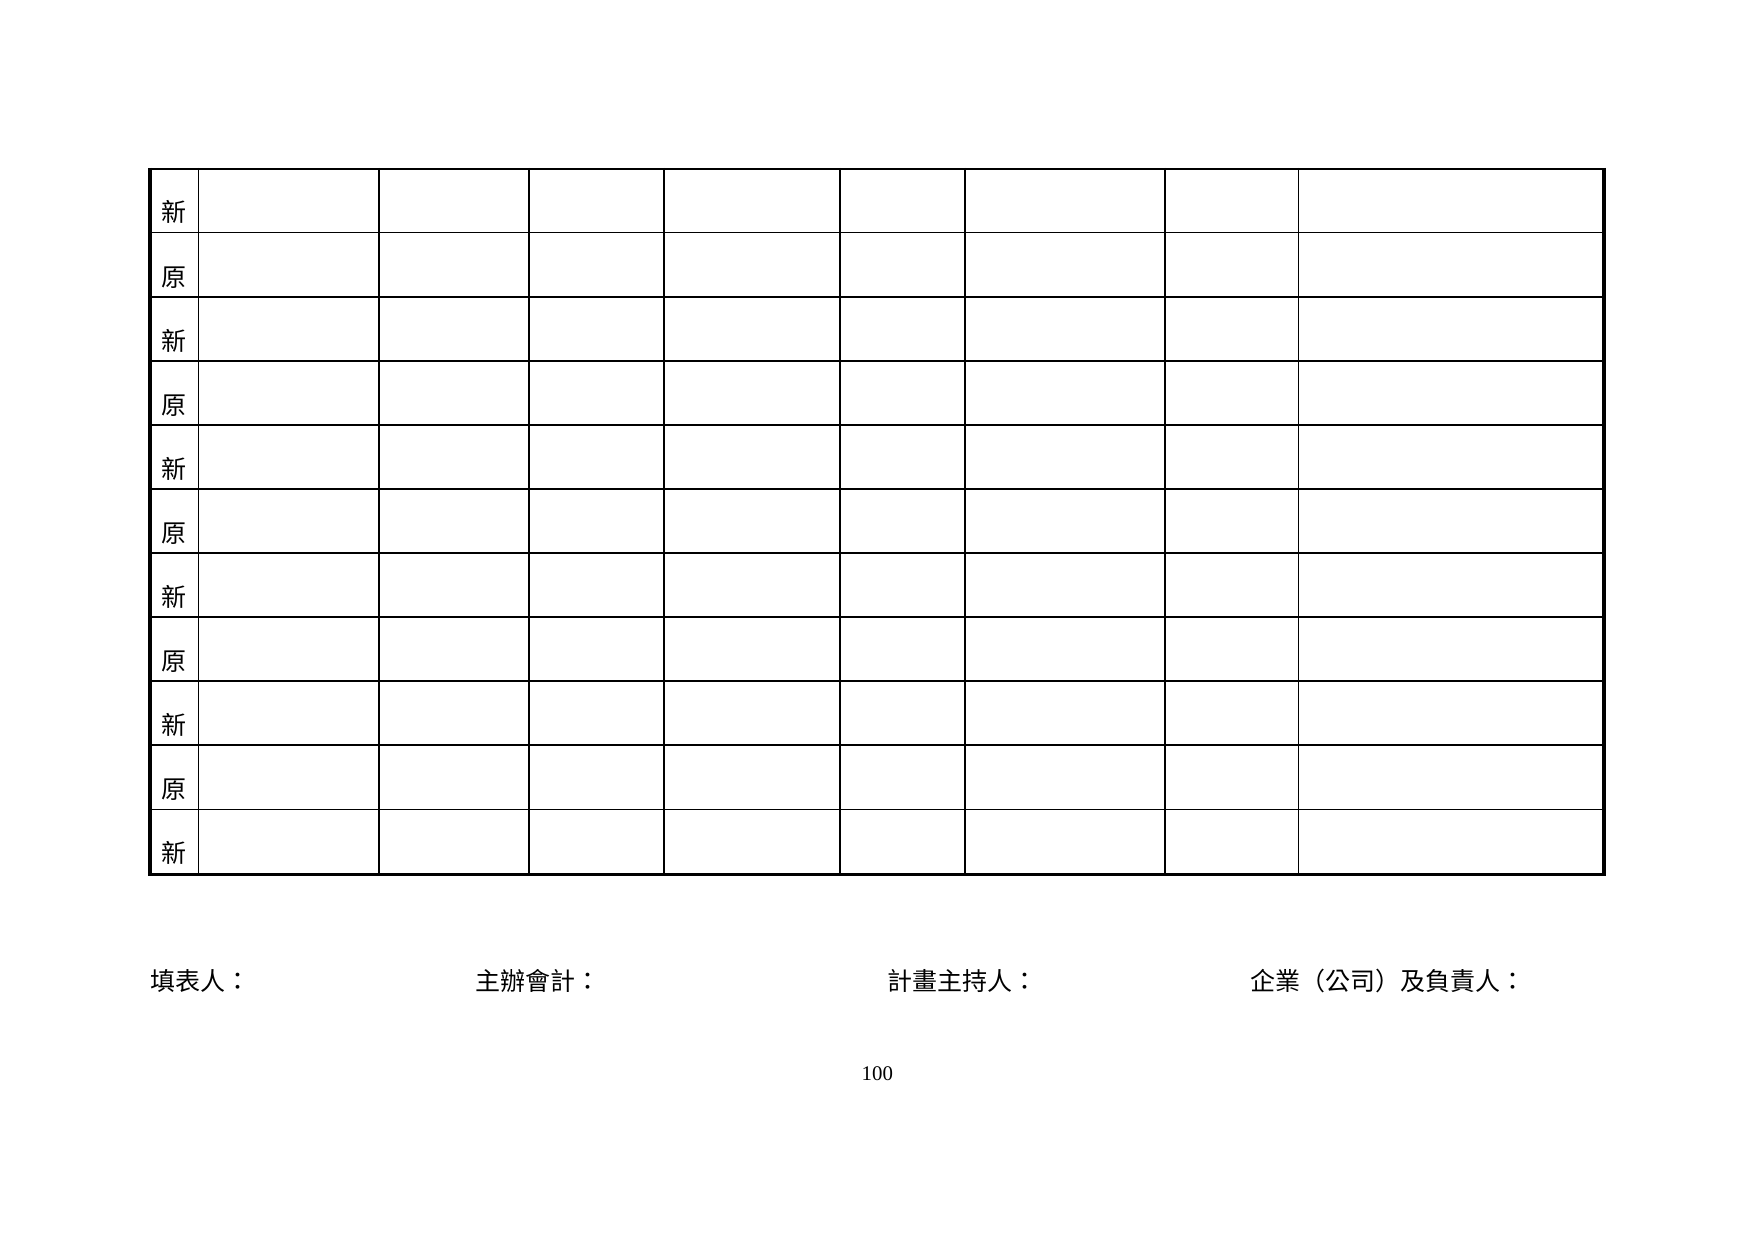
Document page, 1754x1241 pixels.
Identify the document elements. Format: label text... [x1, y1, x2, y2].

table_cell [841, 426, 964, 488]
table_cell [665, 490, 839, 552]
table_cell [380, 746, 528, 808]
table_cell [841, 618, 964, 680]
table_cell [380, 170, 528, 232]
table_cell [1299, 810, 1602, 872]
table_cell 新 [152, 682, 198, 744]
table_cell [841, 233, 964, 296]
table_cell [1166, 554, 1298, 616]
table_cell [380, 682, 528, 744]
table_cell [530, 746, 663, 808]
table_cell [665, 298, 839, 360]
table_cell [199, 298, 378, 360]
table_cell [1299, 490, 1602, 552]
table_cell [1166, 233, 1298, 296]
table_cell [665, 810, 839, 872]
table_cell [199, 554, 378, 616]
table_cell [665, 554, 839, 616]
table_cell [1166, 746, 1298, 808]
table_cell 原 [152, 746, 198, 808]
table_cell [530, 554, 663, 616]
table_cell [380, 490, 528, 552]
table_cell [966, 298, 1164, 360]
table_cell [1299, 298, 1602, 360]
table_cell [530, 362, 663, 424]
table_cell [1166, 810, 1298, 872]
table_cell [966, 490, 1164, 552]
table_cell [1166, 170, 1298, 232]
table_cell [1166, 298, 1298, 360]
table_cell [199, 362, 378, 424]
table_cell [1299, 618, 1602, 680]
table_cell [841, 170, 964, 232]
table_cell [841, 682, 964, 744]
table_cell [966, 170, 1164, 232]
table_cell [665, 170, 839, 232]
table_cell 原 [152, 618, 198, 680]
table_cell [665, 233, 839, 296]
table_cell [380, 233, 528, 296]
table_cell [380, 810, 528, 872]
table_cell [966, 682, 1164, 744]
table_cell 新 [152, 170, 198, 232]
table_cell [380, 298, 528, 360]
table_cell [966, 362, 1164, 424]
table_cell [199, 170, 378, 232]
table_cell 原 [152, 490, 198, 552]
table_cell [380, 554, 528, 616]
table_cell [966, 233, 1164, 296]
table_cell [1166, 490, 1298, 552]
table_cell [1299, 426, 1602, 488]
table_cell [380, 618, 528, 680]
table_cell [199, 746, 378, 808]
table_cell [199, 682, 378, 744]
table_cell [199, 490, 378, 552]
table_cell 原 [152, 233, 198, 296]
table_cell [1166, 618, 1298, 680]
table_cell [841, 746, 964, 808]
table_cell [966, 618, 1164, 680]
table_cell [1166, 362, 1298, 424]
table_cell [665, 682, 839, 744]
table_cell [665, 426, 839, 488]
text 填表人： 主辦會計： 計畫主持人： 企業（公司）及負責人： [150, 938, 1604, 1001]
table_cell 新 [152, 554, 198, 616]
table_cell [841, 810, 964, 872]
table_cell [530, 682, 663, 744]
table_cell [1299, 233, 1602, 296]
table_cell [841, 490, 964, 552]
table_cell [530, 426, 663, 488]
table_cell 新 [152, 426, 198, 488]
table_cell 新 [152, 810, 198, 872]
table_cell [966, 554, 1164, 616]
table_cell [199, 426, 378, 488]
table_cell [1166, 426, 1298, 488]
table_cell [380, 426, 528, 488]
table_cell [966, 746, 1164, 808]
table_cell [530, 233, 663, 296]
table_cell [841, 554, 964, 616]
table_cell [665, 746, 839, 808]
table_cell [1299, 362, 1602, 424]
table_cell [530, 490, 663, 552]
table_cell [1166, 682, 1298, 744]
table_cell [665, 618, 839, 680]
table_cell [841, 298, 964, 360]
table_cell [199, 233, 378, 296]
table_cell [380, 362, 528, 424]
table_cell [1299, 554, 1602, 616]
table_cell 新 [152, 298, 198, 360]
table_cell [966, 426, 1164, 488]
table_cell [841, 362, 964, 424]
table_cell [530, 618, 663, 680]
table_cell [1299, 682, 1602, 744]
table_cell [199, 810, 378, 872]
table_cell [199, 618, 378, 680]
table_cell [530, 810, 663, 872]
table_cell [530, 170, 663, 232]
table_cell [966, 810, 1164, 872]
table_cell 原 [152, 362, 198, 424]
table_cell [665, 362, 839, 424]
table_cell [530, 298, 663, 360]
table_cell [1299, 170, 1602, 232]
table_cell [1299, 746, 1602, 808]
